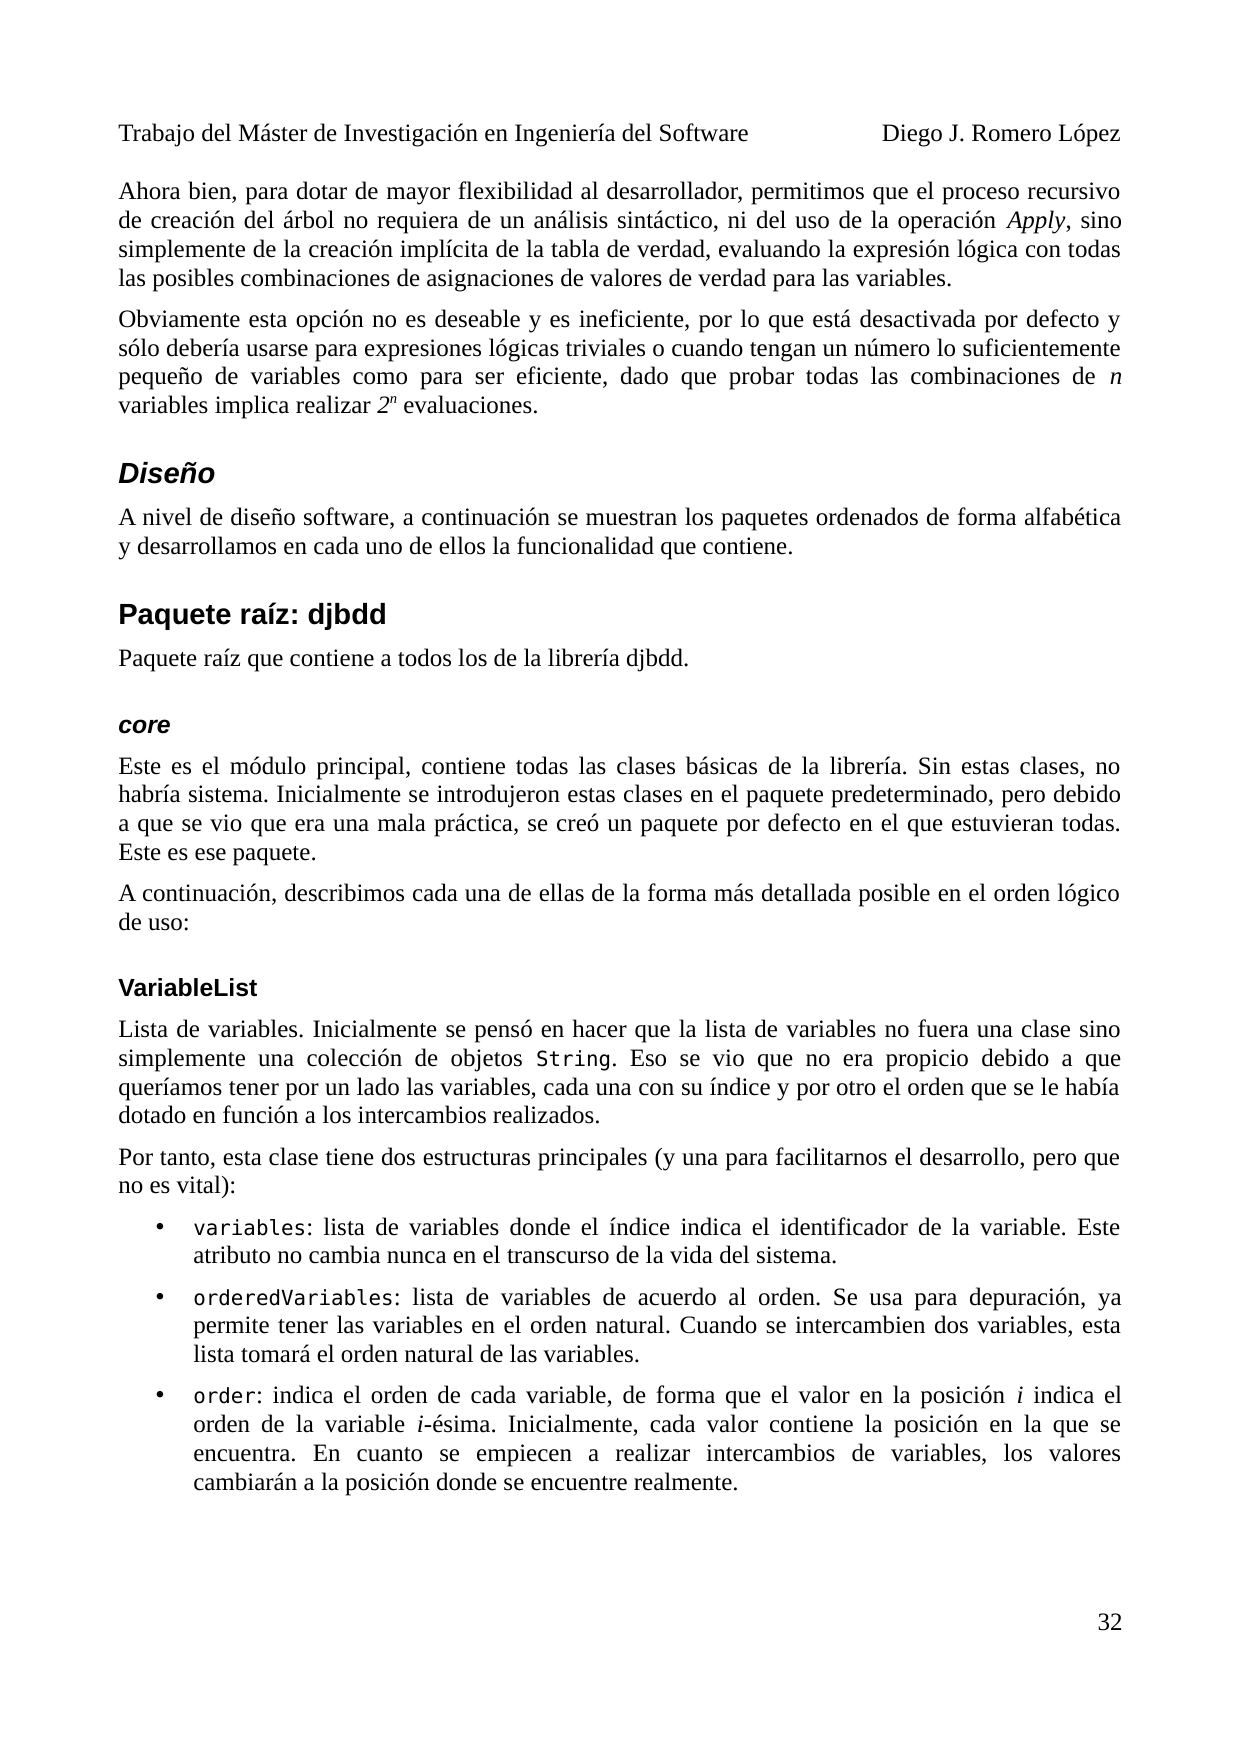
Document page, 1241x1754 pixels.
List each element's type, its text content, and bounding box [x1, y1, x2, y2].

list orderedVariables: lista de variables de acuerdo al orden. Se usa para depuración, ya permite tener las variables en el orden natural. Cuando se intercambien dos variables, esta lista tomará el orden natural de las variables. [156, 1282, 1122, 1368]
list order: indica el orden de cada variable, de forma que el valor en la posición i indica el orden de la variable i-ésima. Inicialmente, cada valor contiene la posición en la que se encuentra. En cuanto se empiecen a realizar intercambios de variables, los valores cambiarán a la posición donde se encuentre realmente. [156, 1381, 1122, 1496]
text Lista de variables. Inicialmente se pensó en hacer que la lista de variables no fuera una clase sino simplemente una colección de objetos String. Eso se vio que no era propicio debido a que queríamos tener por un lado las variables, cada una con su índice y por otro el orden que se le había dotado en función a los intercambios realizados. [118, 1014, 1122, 1129]
subtitle Diseño [118, 456, 1122, 490]
subtitle VariableList [118, 973, 1122, 1002]
subtitle core [118, 710, 1122, 738]
text Ahora bien, para dotar de mayor flexibilidad al desarrollador, permitimos que el proceso recursivo de creación del árbol no requiera de un análisis sintáctico, ni del uso de la operación Apply, sino simplemente de la creación implícita de la tabla de verdad, evaluando la expresión lógica con todas las posibles combinaciones de asignaciones de valores de verdad para las variables. [118, 176, 1122, 291]
subtitle Paquete raíz: djbdd [118, 597, 1122, 631]
text A continuación, describimos cada una de ellas de la forma más detallada posible en el orden lógico de uso: [118, 878, 1122, 936]
text Obviamente esta opción no es deseable y es ineficiente, por lo que está desactivada por defecto y sólo debería usarse para expresiones lógicas triviales o cuando tengan un número lo suficientemente pequeño de variables como para ser eficiente, dado que probar todas las combinaciones de n variables implica realizar 2n evaluaciones. [118, 304, 1122, 419]
text Este es el módulo principal, contiene todas las clases básicas de la librería. Sin estas clases, no habría sistema. Inicialmente se introdujeron estas clases en el paquete predeterminado, pero debido a que se vio que era una mala práctica, se creó un paquete por defecto en el que estuvieran todas. Este es ese paquete. [118, 751, 1122, 866]
text Paquete raíz que contiene a todos los de la librería djbdd. [118, 643, 1122, 672]
text A nivel de diseño software, a continuación se muestran los paquetes ordenados de forma alfabética y desarrollamos en cada uno de ellos la funcionalidad que contiene. [118, 502, 1122, 560]
list variables: lista de variables donde el índice indica el identificador de la variable. Este atributo no cambia nunca en el transcurso de la vida del sistema. [156, 1212, 1122, 1269]
text Por tanto, esta clase tiene dos estructuras principales (y una para facilitarnos el desarrollo, pero que no es vital): [118, 1142, 1122, 1199]
